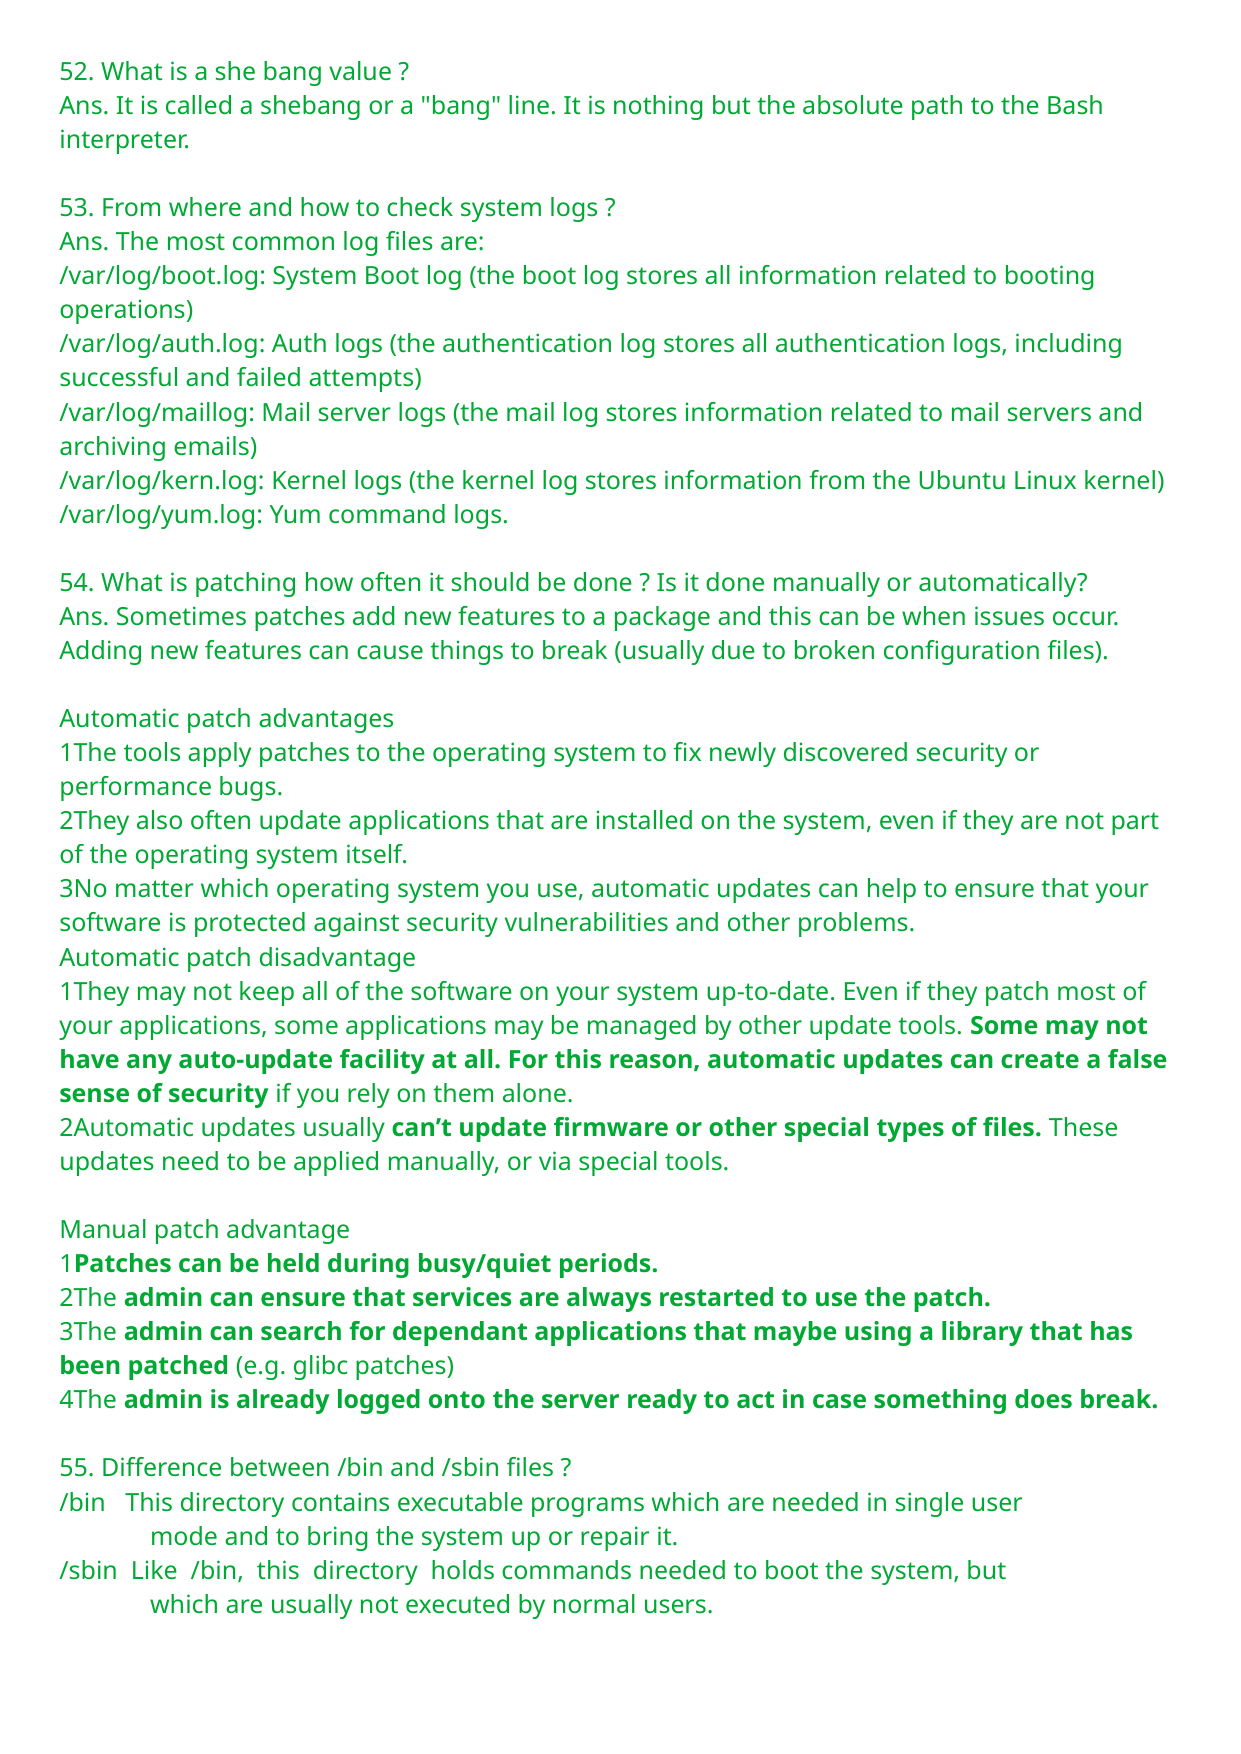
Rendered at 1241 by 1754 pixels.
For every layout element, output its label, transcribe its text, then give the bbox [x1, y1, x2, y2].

text 52. What is a she bang value ? [59, 53, 1184, 88]
text 1Patches can be held during busy/quiet periods. [59, 1246, 1184, 1280]
text 53. From where and how to check system logs ? [59, 190, 1184, 224]
text Manual patch advantage [59, 1212, 1184, 1246]
text 3The admin can search for dependant applications that maybe using a library that has been patched (e.g. glibc patches) [59, 1314, 1184, 1382]
text 2They also often update applications that are installed on the system, even if they are not part of the operating system itself. [59, 803, 1184, 871]
text which are usually not executed by normal users. [59, 1586, 1184, 1620]
text Ans. It is called a shebang or a "bang" line. It is nothing but the absolute path to the Bash interpreter. [59, 88, 1184, 156]
text 2The admin can ensure that services are always restarted to use the patch. [59, 1280, 1184, 1314]
text Automatic patch disadvantage [59, 939, 1184, 973]
text 55. Difference between /bin and /sbin files ? [59, 1450, 1184, 1484]
text Ans. Sometimes patches add new features to a package and this can be when issues occur. Adding new features can cause things to break (usually due to broken configuration files). [59, 598, 1184, 667]
text Automatic patch advantages [59, 701, 1184, 735]
text /sbin Like /bin, this directory holds commands needed to boot the system, but [59, 1552, 1184, 1586]
text 1The tools apply patches to the operating system to fix newly discovered security or performance bugs. [59, 735, 1184, 803]
text /bin This directory contains executable programs which are needed in single user [59, 1484, 1184, 1518]
text mode and to bring the system up or repair it. [59, 1518, 1184, 1552]
text /var/log/kern.log: Kernel logs (the kernel log stores information from the Ubuntu Linux kernel) [59, 462, 1184, 496]
text /var/log/auth.log: Auth logs (the authentication log stores all authentication logs, including successful and failed attempts) [59, 326, 1184, 394]
text 1They may not keep all of the software on your system up-to-date. Even if they patch most of your applications, some applications may be managed by other update tools. Some may not have any auto-update facility at all. For this reason, automatic updates can create a false sense of security if you rely on them alone. [59, 973, 1184, 1109]
text /var/log/boot.log: System Boot log (the boot log stores all information related to booting operations) [59, 258, 1184, 326]
text Ans. The most common log files are: [59, 224, 1184, 258]
text 2Automatic updates usually can’t update firmware or other special types of files. These updates need to be applied manually, or via special tools. [59, 1109, 1184, 1178]
text 3No matter which operating system you use, automatic updates can help to ensure that your software is protected against security vulnerabilities and other problems. [59, 871, 1184, 939]
text 54. What is patching how often it should be done ? Is it done manually or automatically? [59, 564, 1184, 598]
text /var/log/maillog: Mail server logs (the mail log stores information related to mail servers and archiving emails) [59, 394, 1184, 462]
text /var/log/yum.log: Yum command logs. [59, 496, 1184, 530]
text 4The admin is already logged onto the server ready to act in case something does break. [59, 1382, 1184, 1416]
